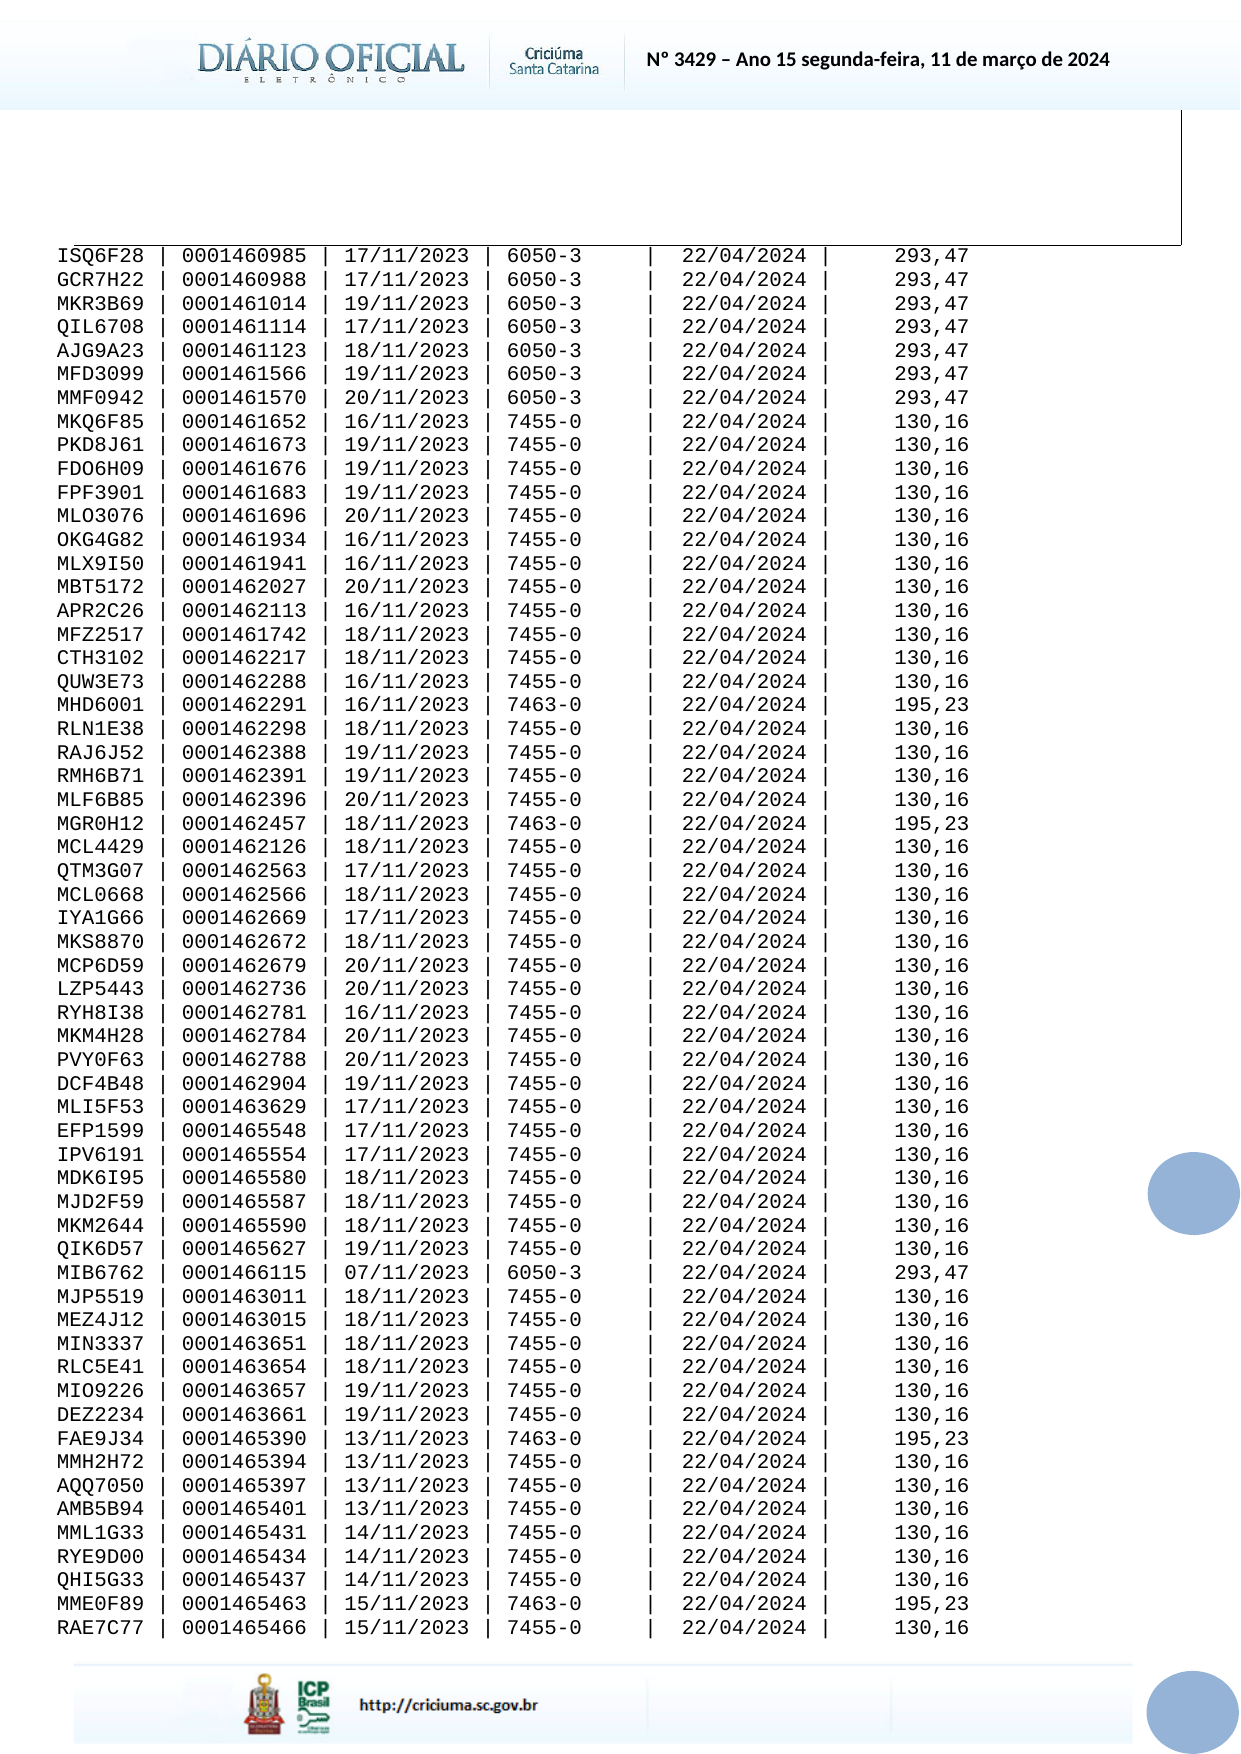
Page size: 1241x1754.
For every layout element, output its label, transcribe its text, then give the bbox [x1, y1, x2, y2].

text RAJ6J52 | 0001462388 | 19/11/2023 | 7455-0 | 22/04/2024 | 130,16 [44, 742, 1181, 765]
text MEZ4J12 | 0001463015 | 18/11/2023 | 7455-0 | 22/04/2024 | 130,16 [44, 1309, 1181, 1333]
text MKM2644 | 0001465590 | 18/11/2023 | 7455-0 | 22/04/2024 | 130,16 [44, 1215, 1181, 1238]
text RLN1E38 | 0001462298 | 18/11/2023 | 7455-0 | 22/04/2024 | 130,16 [44, 718, 1181, 742]
text QIK6D57 | 0001465627 | 19/11/2023 | 7455-0 | 22/04/2024 | 130,16 [44, 1238, 1181, 1262]
text RAE7C77 | 0001465466 | 15/11/2023 | 7455-0 | 22/04/2024 | 130,16 [44, 1617, 1181, 1640]
text QTM3G07 | 0001462563 | 17/11/2023 | 7455-0 | 22/04/2024 | 130,16 [44, 860, 1181, 884]
text RMH6B71 | 0001462391 | 19/11/2023 | 7455-0 | 22/04/2024 | 130,16 [44, 765, 1181, 789]
text QIL6708 | 0001461114 | 17/11/2023 | 6050-3 | 22/04/2024 | 293,47 [44, 316, 1181, 340]
text EFP1599 | 0001465548 | 17/11/2023 | 7455-0 | 22/04/2024 | 130,16 [44, 1120, 1181, 1144]
text MKQ6F85 | 0001461652 | 16/11/2023 | 7455-0 | 22/04/2024 | 130,16 [44, 411, 1181, 434]
text MFD3099 | 0001461566 | 19/11/2023 | 6050-3 | 22/04/2024 | 293,47 [44, 363, 1181, 387]
text MJD2F59 | 0001465587 | 18/11/2023 | 7455-0 | 22/04/2024 | 130,16 [44, 1191, 1153, 1215]
text MLI5F53 | 0001463629 | 17/11/2023 | 7455-0 | 22/04/2024 | 130,16 [44, 1096, 1181, 1120]
text QUW3E73 | 0001462288 | 16/11/2023 | 7455-0 | 22/04/2024 | 130,16 [44, 671, 1181, 694]
text AMB5B94 | 0001465401 | 13/11/2023 | 7455-0 | 22/04/2024 | 130,16 [44, 1498, 1181, 1522]
text MLO3076 | 0001461696 | 20/11/2023 | 7455-0 | 22/04/2024 | 130,16 [44, 505, 1181, 529]
text MFZ2517 | 0001461742 | 18/11/2023 | 7455-0 | 22/04/2024 | 130,16 [44, 623, 1181, 647]
text MML1G33 | 0001465431 | 14/11/2023 | 7455-0 | 22/04/2024 | 130,16 [44, 1522, 1181, 1546]
text MMH2H72 | 0001465394 | 13/11/2023 | 7455-0 | 22/04/2024 | 130,16 [44, 1451, 1181, 1475]
text MHD6001 | 0001462291 | 16/11/2023 | 7463-0 | 22/04/2024 | 195,23 [44, 694, 1181, 718]
text AQQ7050 | 0001465397 | 13/11/2023 | 7455-0 | 22/04/2024 | 130,16 [44, 1475, 1181, 1498]
text MCP6D59 | 0001462679 | 20/11/2023 | 7455-0 | 22/04/2024 | 130,16 [44, 954, 1181, 978]
text IYA1G66 | 0001462669 | 17/11/2023 | 7455-0 | 22/04/2024 | 130,16 [44, 907, 1181, 931]
text FPF3901 | 0001461683 | 19/11/2023 | 7455-0 | 22/04/2024 | 130,16 [44, 482, 1181, 505]
text MBT5172 | 0001462027 | 20/11/2023 | 7455-0 | 22/04/2024 | 130,16 [44, 576, 1181, 600]
text PVY0F63 | 0001462788 | 20/11/2023 | 7455-0 | 22/04/2024 | 130,16 [44, 1049, 1181, 1073]
text MMF0942 | 0001461570 | 20/11/2023 | 6050-3 | 22/04/2024 | 293,47 [44, 387, 1181, 411]
text AJG9A23 | 0001461123 | 18/11/2023 | 6050-3 | 22/04/2024 | 293,47 [44, 340, 1181, 363]
text MGR0H12 | 0001462457 | 18/11/2023 | 7463-0 | 22/04/2024 | 195,23 [44, 813, 1181, 836]
text FAE9J34 | 0001465390 | 13/11/2023 | 7463-0 | 22/04/2024 | 195,23 [44, 1427, 1181, 1451]
text ISQ6F28 | 0001460985 | 17/11/2023 | 6050-3 | 22/04/2024 | 293,47 [44, 245, 1181, 269]
text MLF6B85 | 0001462396 | 20/11/2023 | 7455-0 | 22/04/2024 | 130,16 [44, 789, 1181, 813]
text CTH3102 | 0001462217 | 18/11/2023 | 7455-0 | 22/04/2024 | 130,16 [44, 647, 1181, 671]
text DEZ2234 | 0001463661 | 19/11/2023 | 7455-0 | 22/04/2024 | 130,16 [44, 1404, 1181, 1427]
text MIN3337 | 0001463651 | 18/11/2023 | 7455-0 | 22/04/2024 | 130,16 [44, 1333, 1181, 1357]
text MJP5519 | 0001463011 | 18/11/2023 | 7455-0 | 22/04/2024 | 130,16 [44, 1286, 1181, 1309]
text GCR7H22 | 0001460988 | 17/11/2023 | 6050-3 | 22/04/2024 | 293,47 [44, 269, 1181, 292]
text MKR3B69 | 0001461014 | 19/11/2023 | 6050-3 | 22/04/2024 | 293,47 [44, 292, 1181, 316]
text IPV6191 | 0001465554 | 17/11/2023 | 7455-0 | 22/04/2024 | 130,16 [44, 1144, 1181, 1167]
text DCF4B48 | 0001462904 | 19/11/2023 | 7455-0 | 22/04/2024 | 130,16 [44, 1073, 1181, 1096]
text MCL0668 | 0001462566 | 18/11/2023 | 7455-0 | 22/04/2024 | 130,16 [44, 884, 1181, 907]
text MIB6762 | 0001466115 | 07/11/2023 | 6050-3 | 22/04/2024 | 293,47 [44, 1262, 1181, 1286]
text OKG4G82 | 0001461934 | 16/11/2023 | 7455-0 | 22/04/2024 | 130,16 [44, 529, 1181, 553]
text APR2C26 | 0001462113 | 16/11/2023 | 7455-0 | 22/04/2024 | 130,16 [44, 600, 1181, 623]
text MKM4H28 | 0001462784 | 20/11/2023 | 7455-0 | 22/04/2024 | 130,16 [44, 1026, 1181, 1049]
text FDO6H09 | 0001461676 | 19/11/2023 | 7455-0 | 22/04/2024 | 130,16 [44, 458, 1181, 482]
text MCL4429 | 0001462126 | 18/11/2023 | 7455-0 | 22/04/2024 | 130,16 [44, 836, 1181, 860]
text RLC5E41 | 0001463654 | 18/11/2023 | 7455-0 | 22/04/2024 | 130,16 [44, 1357, 1181, 1380]
text QHI5G33 | 0001465437 | 14/11/2023 | 7455-0 | 22/04/2024 | 130,16 [44, 1569, 1181, 1593]
text RYE9D00 | 0001465434 | 14/11/2023 | 7455-0 | 22/04/2024 | 130,16 [44, 1546, 1181, 1569]
text MDK6I95 | 0001465580 | 18/11/2023 | 7455-0 | 22/04/2024 | 130,16 [44, 1167, 1157, 1191]
text MME0F89 | 0001465463 | 15/11/2023 | 7463-0 | 22/04/2024 | 195,23 [44, 1593, 1181, 1617]
text MKS8870 | 0001462672 | 18/11/2023 | 7455-0 | 22/04/2024 | 130,16 [44, 931, 1181, 954]
text PKD8J61 | 0001461673 | 19/11/2023 | 7455-0 | 22/04/2024 | 130,16 [44, 434, 1181, 458]
text LZP5443 | 0001462736 | 20/11/2023 | 7455-0 | 22/04/2024 | 130,16 [44, 978, 1181, 1002]
text MIO9226 | 0001463657 | 19/11/2023 | 7455-0 | 22/04/2024 | 130,16 [44, 1380, 1181, 1404]
text RYH8I38 | 0001462781 | 16/11/2023 | 7455-0 | 22/04/2024 | 130,16 [44, 1002, 1181, 1026]
text MLX9I50 | 0001461941 | 16/11/2023 | 7455-0 | 22/04/2024 | 130,16 [44, 553, 1181, 576]
